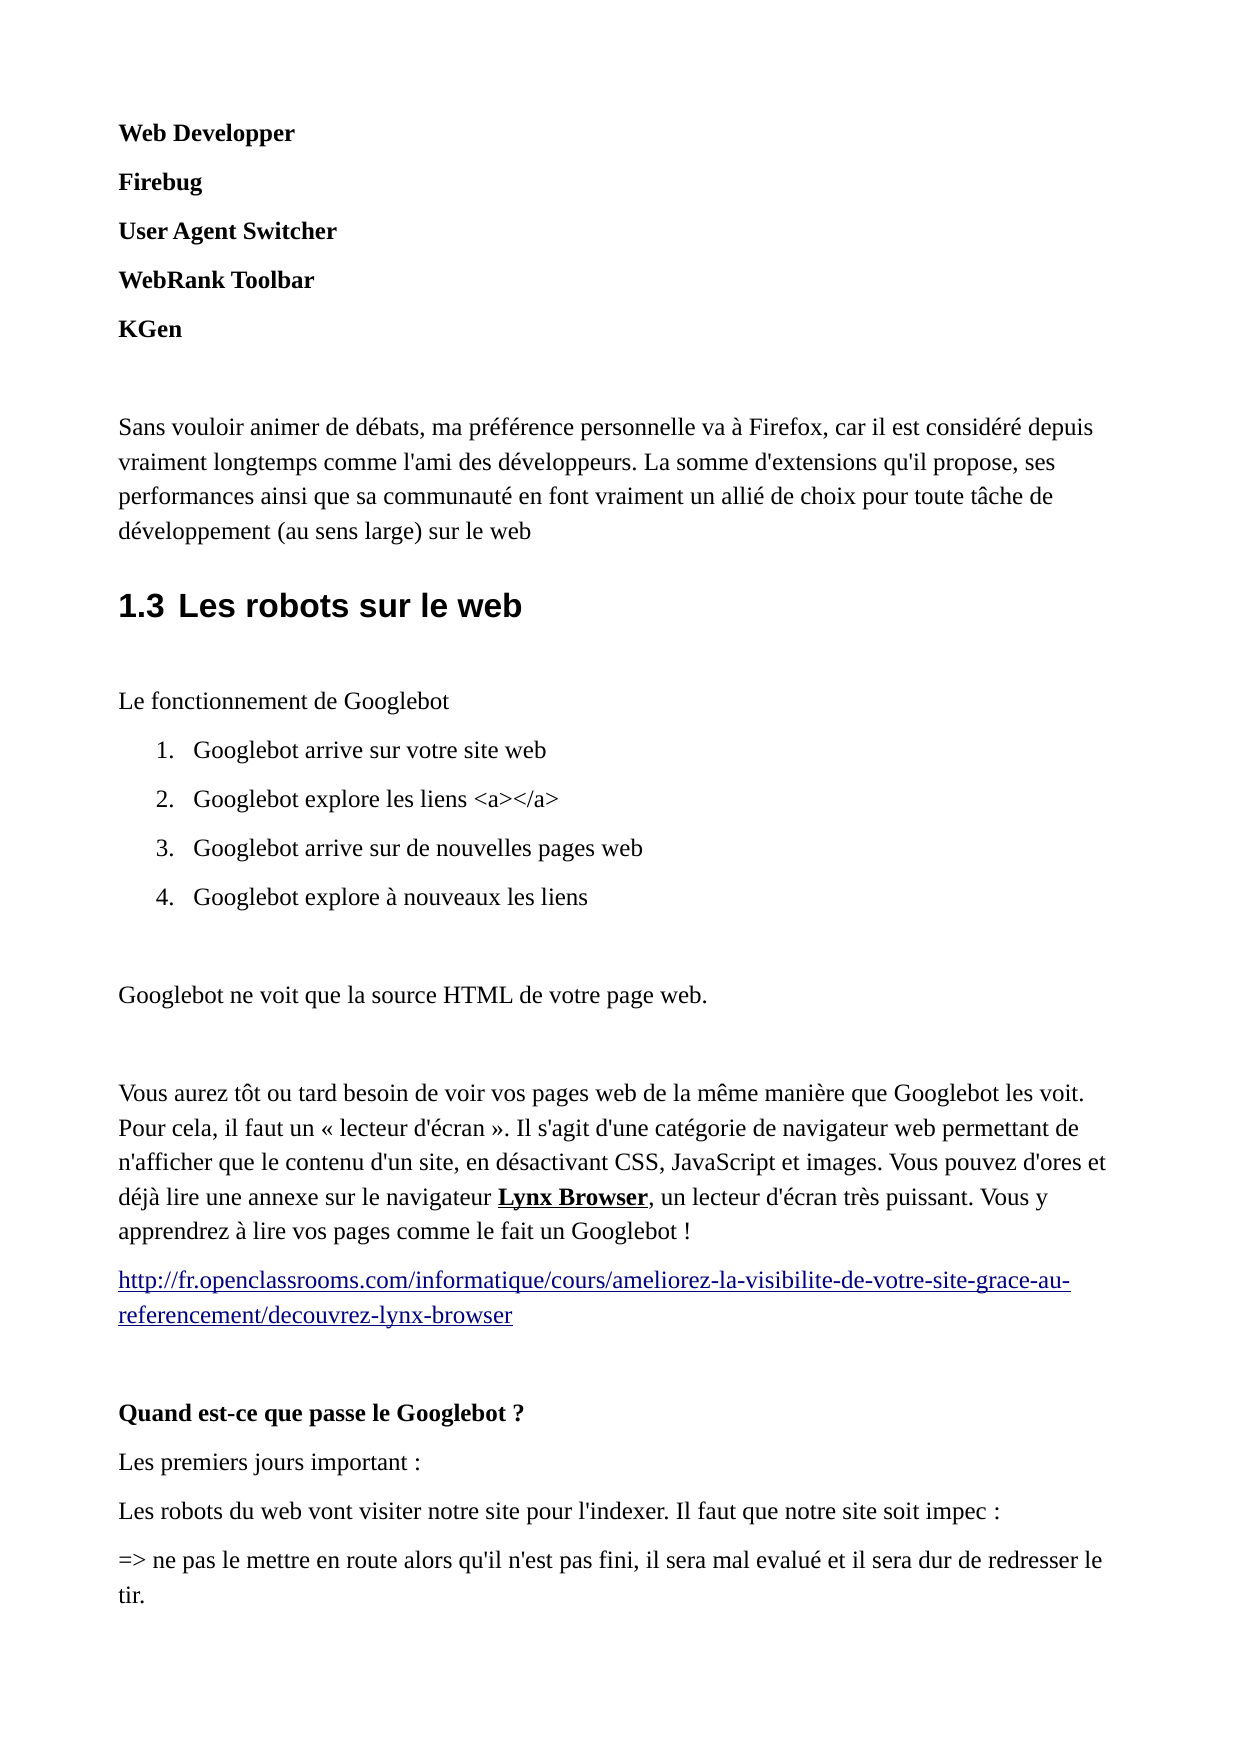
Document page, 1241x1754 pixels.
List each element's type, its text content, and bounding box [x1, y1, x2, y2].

text Quand est-ce que passe le Googlebot ? [118, 1398, 1122, 1427]
list Googlebot explore à nouveaux les liens [156, 882, 1122, 911]
text => ne pas le mettre en route alors qu'il n'est pas fini, il sera mal evalué et il sera dur de redresser le tir. [118, 1545, 1122, 1608]
subtitle Les robots sur le web [118, 586, 1122, 624]
text WebRank Toolbar [118, 265, 1122, 294]
text Le fonctionnement de Googlebot [118, 686, 1122, 715]
list Googlebot arrive sur de nouvelles pages web [156, 833, 1122, 862]
list Googlebot explore les liens <a></a> [156, 784, 1122, 813]
list Googlebot arrive sur votre site web [156, 735, 1122, 764]
text Les robots du web vont visiter notre site pour l'indexer. Il faut que notre site soit impec : [118, 1496, 1122, 1525]
text http://fr.openclassrooms.com/informatique/cours/ameliorez-la-visibilite-de-votre-site-grace-au-referencement/decouvrez-lynx-browser [118, 1266, 1122, 1329]
text Vous aurez tôt ou tard besoin de voir vos pages web de la même manière que Googlebot les voit. Pour cela, il faut un « lecteur d'écran ». Il s'agit d'une catégorie de navigateur web permettant de n'afficher que le contenu d'un site, en désactivant CSS, JavaScript et images. Vous pouvez d'ores et déjà lire une annexe sur le navigateur Lynx Browser, un lecteur d'écran très puissant. Vous y apprendrez à lire vos pages comme le fait un Googlebot ! [118, 1078, 1122, 1245]
text Googlebot ne voit que la source HTML de votre page web. [118, 980, 1122, 1009]
text Firebug [118, 167, 1122, 196]
text Sans vouloir animer de débats, ma préférence personnelle va à Firefox, car il est considéré depuis vraiment longtemps comme l'ami des développeurs. La somme d'extensions qu'il propose, ses performances ainsi que sa communauté en font vraiment un allié de choix pour toute tâche de développement (au sens large) sur le web [118, 412, 1122, 545]
text Les premiers jours important : [118, 1447, 1122, 1476]
text Web Developper [118, 118, 1122, 147]
text User Agent Switcher [118, 216, 1122, 245]
text KGen [118, 314, 1122, 343]
